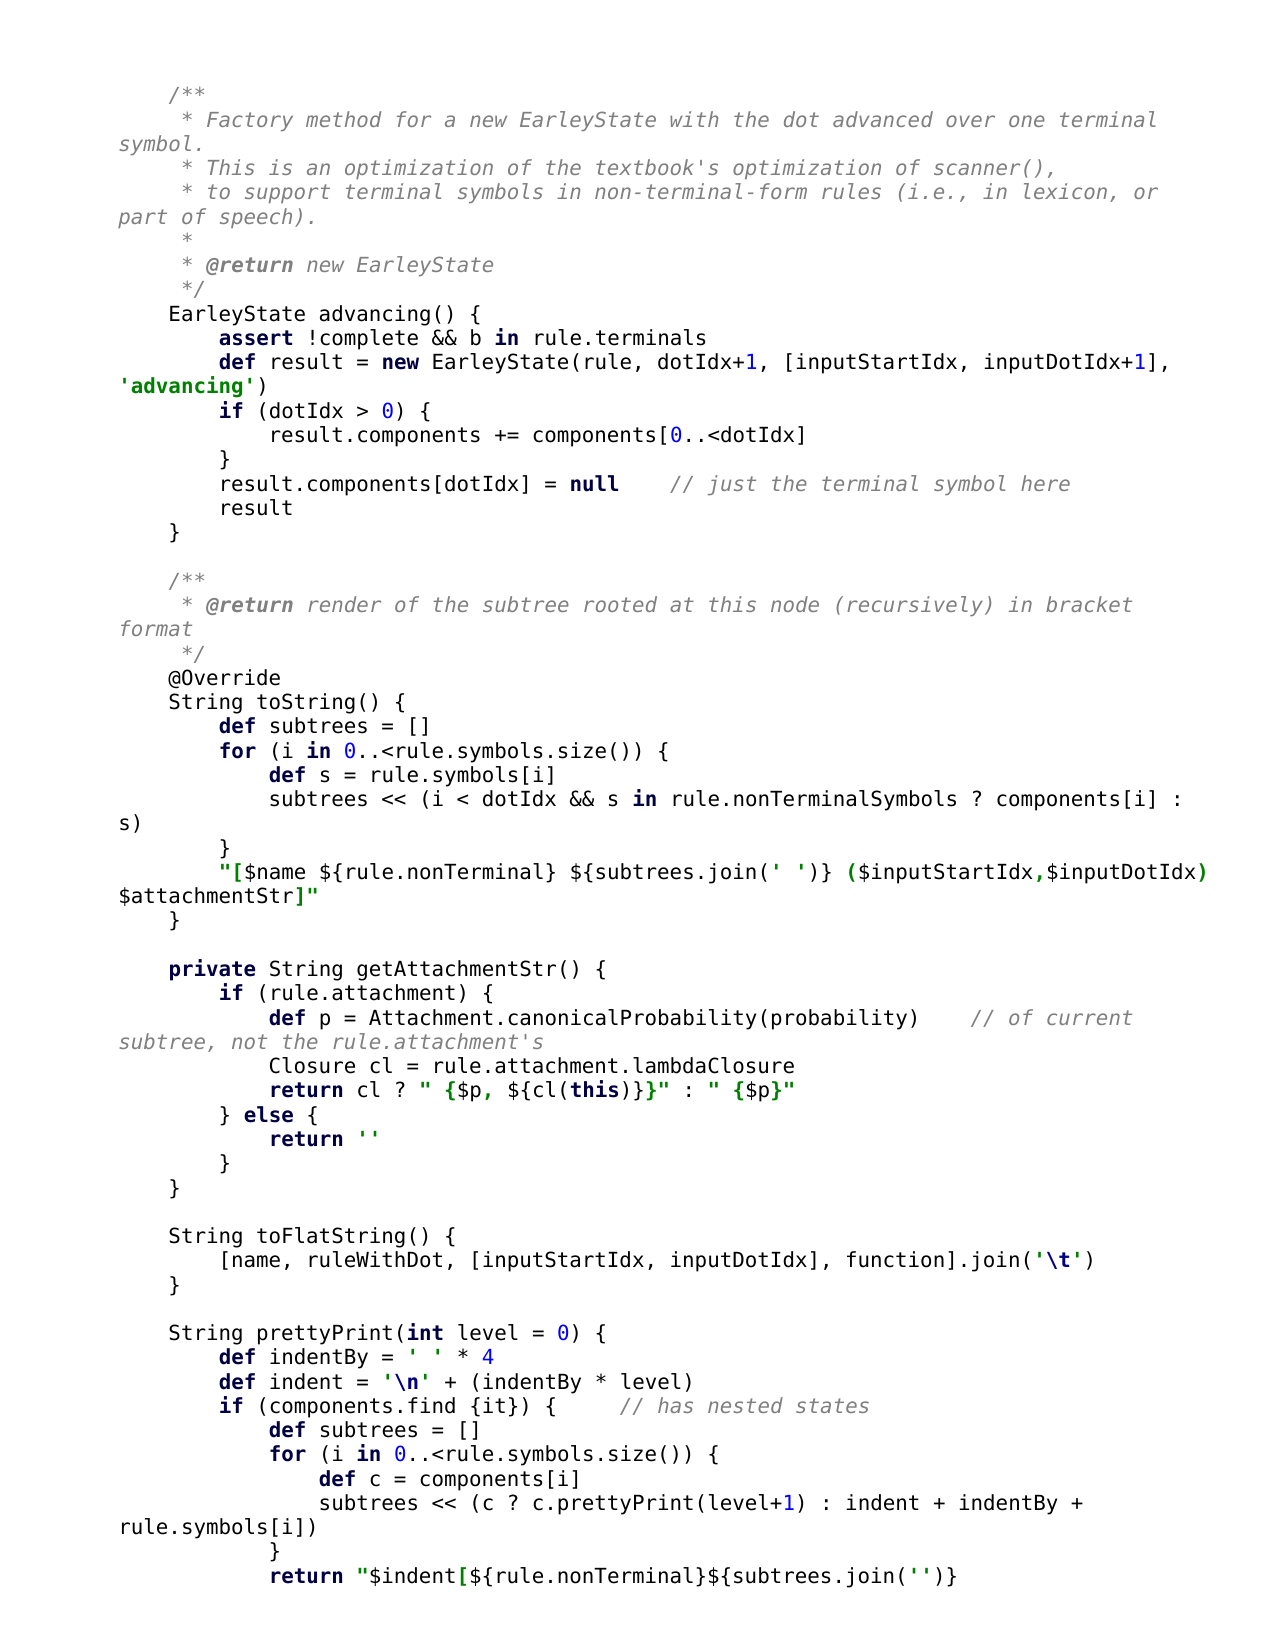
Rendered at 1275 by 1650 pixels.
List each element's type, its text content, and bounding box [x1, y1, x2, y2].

text String prettyPrint(int level = 0) { [118, 1321, 1216, 1345]
text def c = components[i] [118, 1467, 1216, 1491]
text EarleyState advancing() { [118, 302, 1216, 326]
text def indent = '\n' + (indentBy * level) [118, 1370, 1216, 1394]
text String toFlatString() { [118, 1224, 1216, 1248]
text * @return render of the subtree rooted at this node (recursively) in bracket format [118, 593, 1216, 642]
text def result = new EarleyState(rule, dotIdx+1, [inputStartIdx, inputDotIdx+1], 'advancing') [118, 350, 1216, 399]
text def subtrees = [] [118, 1418, 1216, 1442]
text return "$indent[${rule.nonTerminal}${subtrees.join('')} [118, 1564, 1216, 1588]
text * [118, 229, 1216, 253]
text def s = rule.symbols[i] [118, 763, 1216, 787]
text } [118, 1273, 1216, 1297]
text result [118, 496, 1216, 520]
text * to support terminal symbols in non-terminal-form rules (i.e., in lexicon, or part of speech). [118, 180, 1216, 229]
text * This is an optimization of the textbook's optimization of scanner(), [118, 156, 1216, 180]
text subtrees << (i < dotIdx && s in rule.nonTerminalSymbols ? components[i] : s) [118, 787, 1216, 836]
text return '' [118, 1127, 1216, 1151]
text def p = Attachment.canonicalProbability(probability) // of current subtree, not the rule.attachment's [118, 1006, 1216, 1054]
text } [118, 1539, 1216, 1564]
text if (dotIdx > 0) { [118, 399, 1216, 423]
text } [118, 908, 1216, 933]
text */ [118, 277, 1216, 302]
text * Factory method for a new EarleyState with the dot advanced over one terminal symbol. [118, 108, 1216, 156]
text /** [118, 83, 1216, 108]
text String toString() { [118, 690, 1216, 714]
text @Override [118, 666, 1216, 690]
text if (components.find {it}) { // has nested states [118, 1394, 1216, 1418]
text } [118, 1176, 1216, 1200]
text assert !complete && b in rule.terminals [118, 326, 1216, 350]
text } [118, 520, 1216, 544]
text */ [118, 642, 1216, 666]
text for (i in 0..<rule.symbols.size()) { [118, 1442, 1216, 1467]
text for (i in 0..<rule.symbols.size()) { [118, 739, 1216, 763]
text if (rule.attachment) { [118, 981, 1216, 1006]
text /** [118, 569, 1216, 593]
text } [118, 447, 1216, 472]
text Closure cl = rule.attachment.lambdaClosure [118, 1054, 1216, 1078]
text def indentBy = ' ' * 4 [118, 1345, 1216, 1370]
text return cl ? " {$p, ${cl(this)}}" : " {$p}" [118, 1078, 1216, 1103]
text [name, ruleWithDot, [inputStartIdx, inputDotIdx], function].join('\t') [118, 1248, 1216, 1273]
text } else { [118, 1103, 1216, 1127]
text "[$name ${rule.nonTerminal} ${subtrees.join(' ')} ($inputStartIdx,$inputDotIdx)$attachmentStr]" [118, 860, 1216, 908]
text result.components[dotIdx] = null // just the terminal symbol here [118, 472, 1216, 496]
text * @return new EarleyState [118, 253, 1216, 277]
text } [118, 1151, 1216, 1176]
text subtrees << (c ? c.prettyPrint(level+1) : indent + indentBy + rule.symbols[i]) [118, 1491, 1216, 1539]
text result.components += components[0..<dotIdx] [118, 423, 1216, 447]
text } [118, 836, 1216, 860]
text private String getAttachmentStr() { [118, 957, 1216, 981]
text def subtrees = [] [118, 714, 1216, 739]
